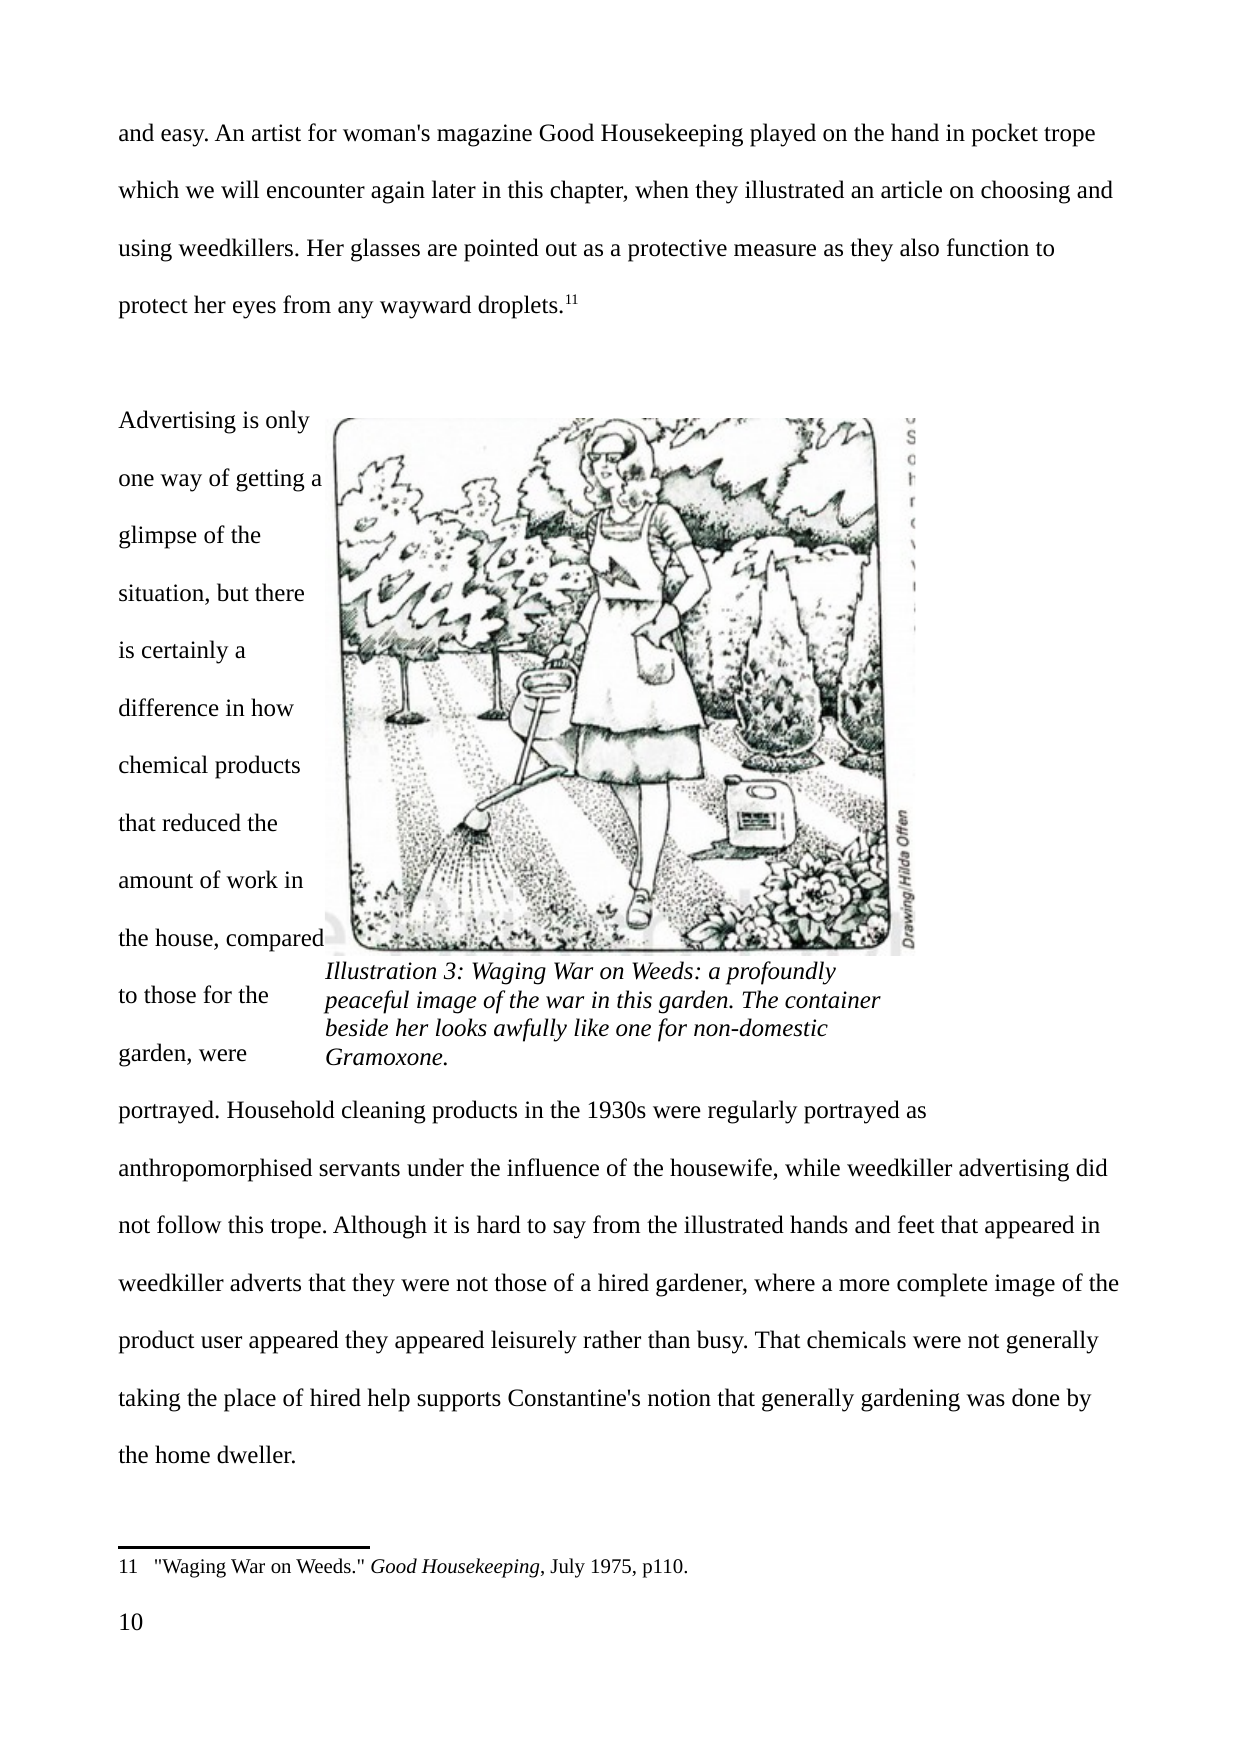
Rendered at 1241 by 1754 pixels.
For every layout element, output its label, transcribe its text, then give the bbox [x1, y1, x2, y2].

text and easy. An artist for woman's magazine Good Housekeeping played on the hand in pocket trope which we will encounter again later in this chapter, when they illustrated an article on choosing and using weedkillers. Her glasses are pointed out as a protective measure as they also function to protect her eyes from any wayward droplets. [118, 118, 1122, 319]
picture [324, 418, 916, 956]
text "Waging War on Weeds." Good Housekeeping, July 1975, p110. [118, 1553, 1122, 1578]
text Illustration 3: Waging War on Weeds: a profoundly peaceful image of the war in this garden. The container beside her looks awfully like one for non-domestic Gramoxone. [325, 956, 915, 1071]
text Advertising is only one way of getting a glimpse of the situation, but there is certainly a difference in how chemical products that reduced the amount of work in the house, compared to those for the garden, were portrayed. Household cleaning products in the 1930s were regularly portrayed as anthropomorphised servants under the influence of the housewife, while weedkiller advertising did not follow this trope. Although it is hard to say from the illustrated hands and feet that appeared in weedkiller adverts that they were not those of a hired gardener, where a more complete image of the product user appeared they appeared leisurely rather than busy. That chemicals were not generally taking the place of hired help supports Constantine's notion that generally gardening was done by the home dweller. [118, 406, 1122, 1469]
